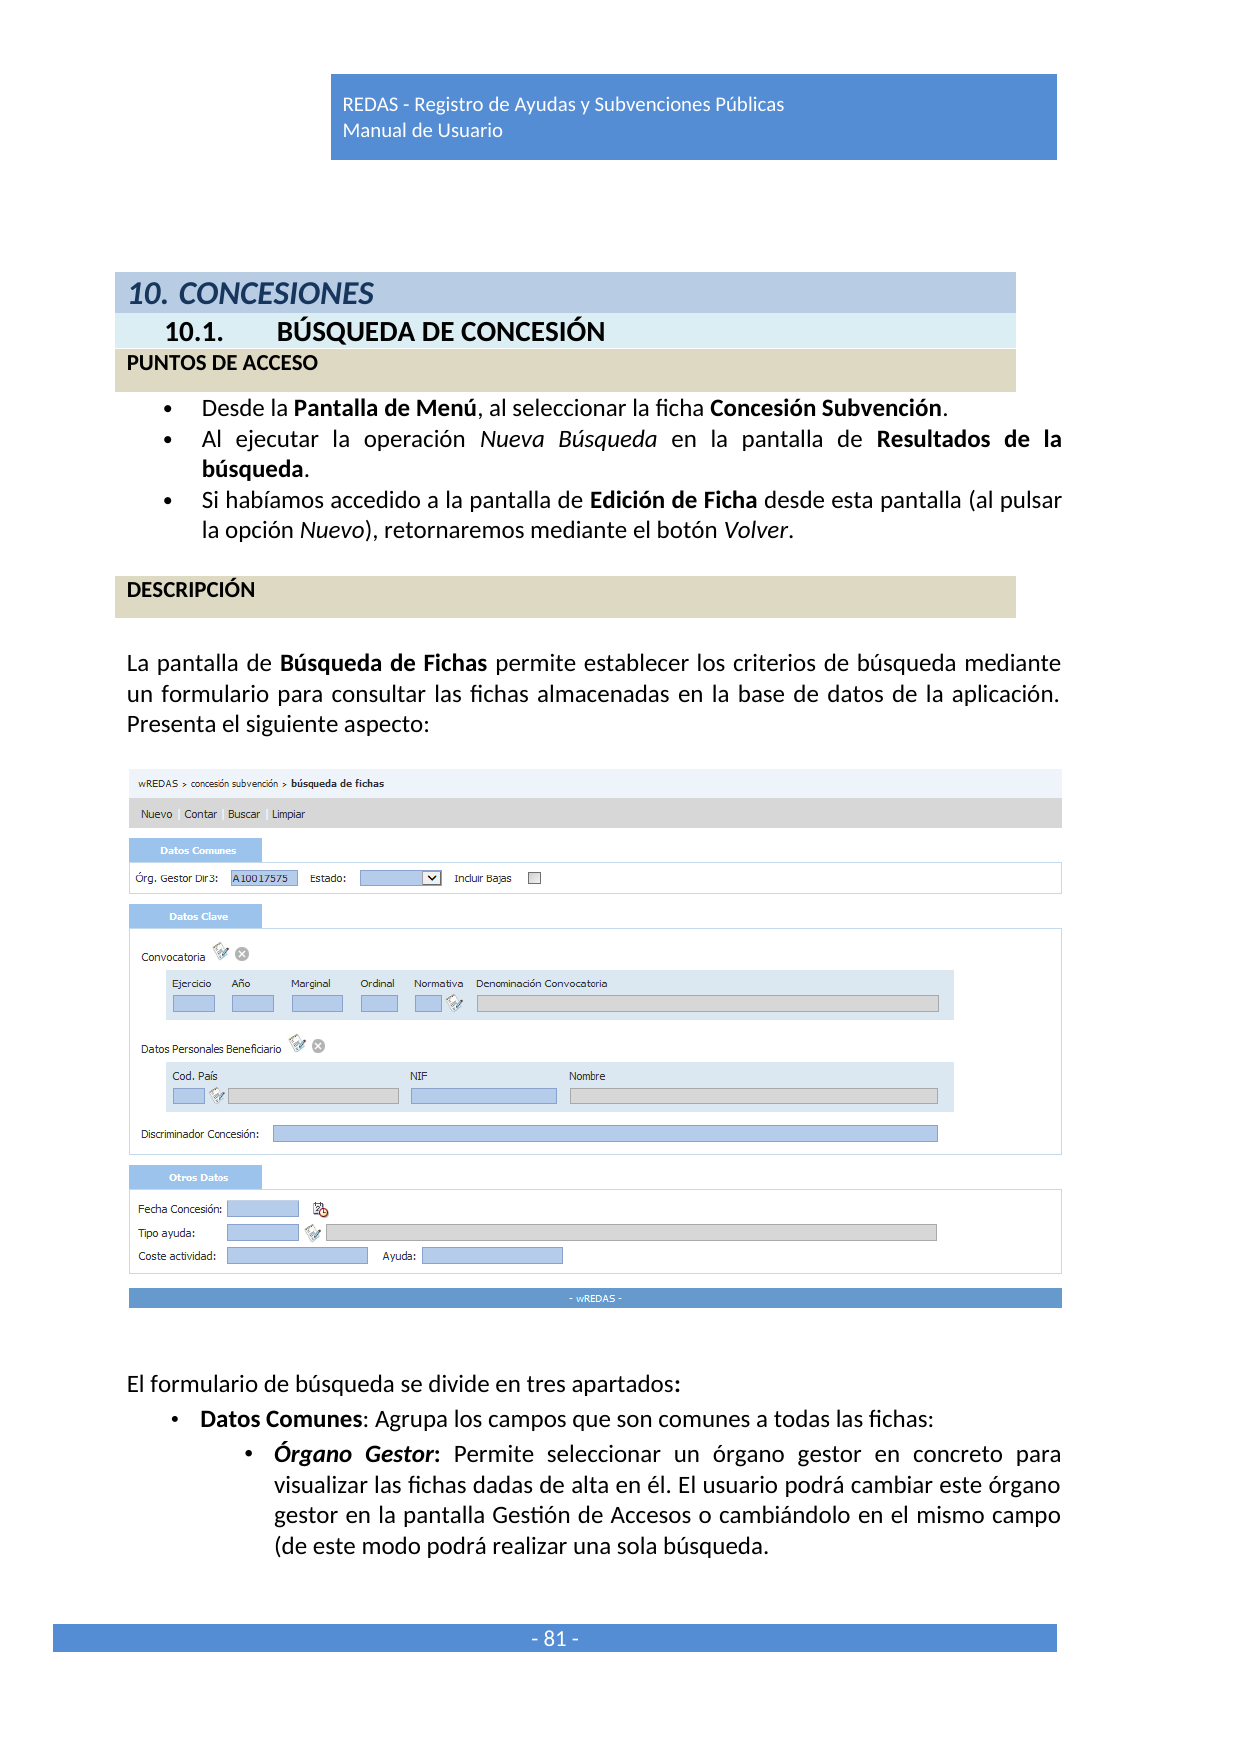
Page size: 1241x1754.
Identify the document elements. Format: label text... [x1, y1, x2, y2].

text La pantalla de Búsqueda de Fichas permite establecer los criterios de búsqueda mediante un formulario para consultar las fichas almacenadas en la base de datos de la aplicación. Presenta el siguiente aspecto: [127, 647, 1062, 739]
list Órgano Gestor: Permite seleccionar un órgano gestor en concreto para visualizar las fichas dadas de alta en él. El usuario podrá cambiar este órgano gestor en la pantalla Gestión de Accesos o cambiándolo en el mismo campo (de este modo podrá realizar una sola búsqueda. [244, 1438, 1062, 1560]
list Datos Comunes: Agrupa los campos que son comunes a todas las fichas: [171, 1403, 1062, 1434]
picture [126, 768, 1063, 1309]
table_header DESCRIPCIÓN [115, 576, 1016, 618]
table_cell BÚSQUEDA DE CONCESIÓN [115, 313, 1016, 348]
list Si habíamos accedido a la pantalla de Edición de Ficha desde esta pantalla (al pulsar la opción Nuevo), retornaremos mediante el botón Volver. [164, 484, 1062, 545]
list Al ejecutar la operación Nueva Búsqueda en la pantalla de Resultados de la búsqueda. [164, 423, 1062, 484]
list Desde la Pantalla de Menú, al seleccionar la ficha Concesión Subvención. [164, 392, 1062, 423]
table_header CONCESIONES [115, 272, 1016, 313]
text El formulario de búsqueda se divide en tres apartados: [127, 1368, 1062, 1399]
table_cell PUNTOS DE ACCESO [115, 349, 1016, 392]
